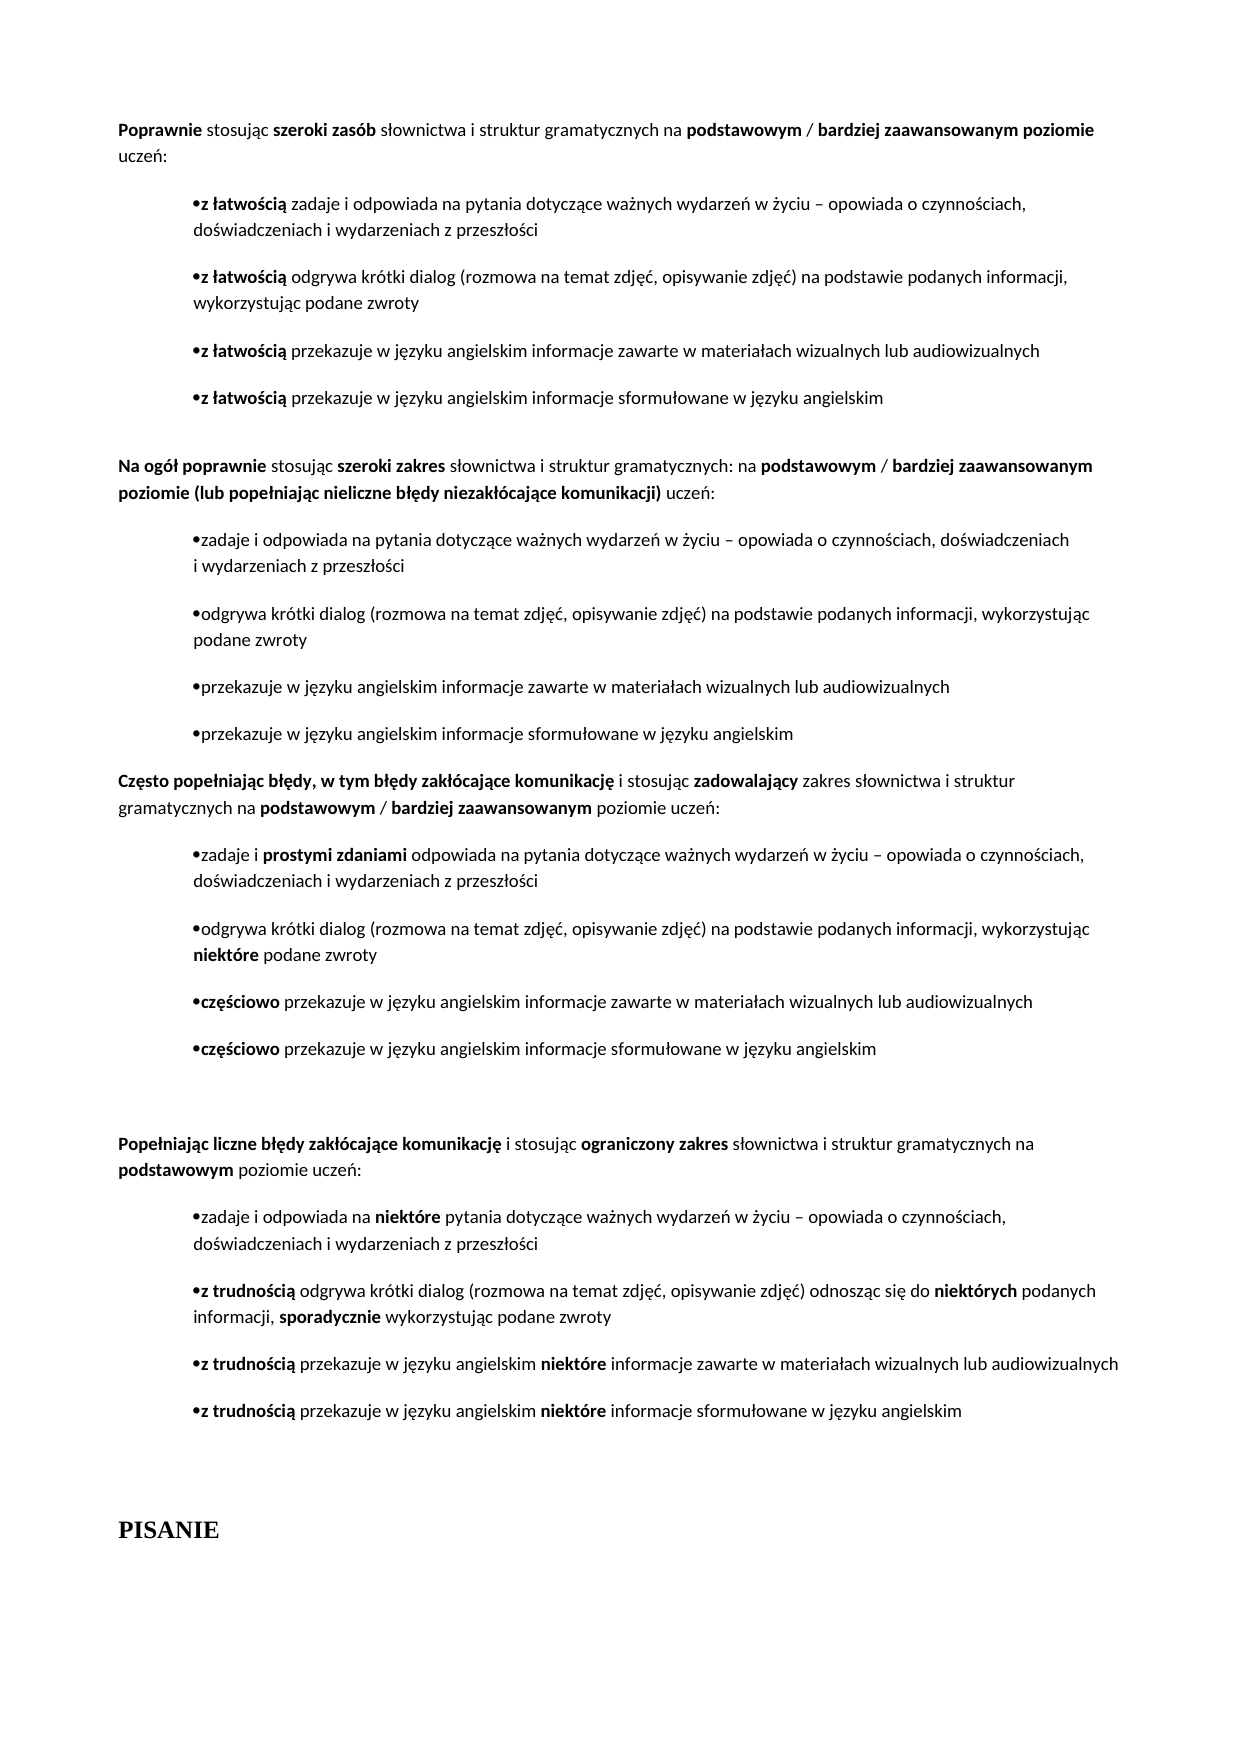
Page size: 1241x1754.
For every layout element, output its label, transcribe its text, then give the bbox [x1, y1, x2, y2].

list zadaje i odpowiada na niektóre pytania dotyczące ważnych wydarzeń w życiu – opowiada o czynnościach, doświadczeniach i wydarzeniach z przeszłości [193, 1205, 1122, 1255]
list zadaje i prostymi zdaniami odpowiada na pytania dotyczące ważnych wydarzeń w życiu – opowiada o czynnościach, doświadczeniach i wydarzeniach z przeszłości [193, 843, 1122, 892]
list odgrywa krótki dialog (rozmowa na temat zdjęć, opisywanie zdjęć) na podstawie podanych informacji, wykorzystując podane zwroty [193, 602, 1122, 651]
text PISANIE [118, 1516, 1122, 1544]
list przekazuje w języku angielskim informacje sformułowane w języku angielskim [193, 722, 1122, 745]
list odgrywa krótki dialog (rozmowa na temat zdjęć, opisywanie zdjęć) na podstawie podanych informacji, wykorzystując niektóre podane zwroty [193, 917, 1122, 966]
list z łatwością zadaje i odpowiada na pytania dotyczące ważnych wydarzeń w życiu – opowiada o czynnościach, doświadczeniach i wydarzeniach z przeszłości [193, 192, 1122, 241]
list z łatwością przekazuje w języku angielskim informacje sformułowane w języku angielskim [193, 386, 1122, 409]
list Na ogół poprawnie stosując szeroki zakres słownictwa i struktur gramatycznych: na podstawowym / bardziej zaawansowanym poziomie (lub popełniając nieliczne błędy niezakłócające komunikacji) uczeń: [118, 455, 1122, 504]
list przekazuje w języku angielskim informacje zawarte w materiałach wizualnych lub audiowizualnych [193, 675, 1122, 698]
list z trudnością przekazuje w języku angielskim niektóre informacje sformułowane w języku angielskim [193, 1400, 1122, 1423]
list z łatwością przekazuje w języku angielskim informacje zawarte w materiałach wizualnych lub audiowizualnych [193, 339, 1122, 362]
list z trudnością odgrywa krótki dialog (rozmowa na temat zdjęć, opisywanie zdjęć) odnosząc się do niektórych podanych informacji, sporadycznie wykorzystując podane zwroty [193, 1279, 1122, 1328]
list z łatwością odgrywa krótki dialog (rozmowa na temat zdjęć, opisywanie zdjęć) na podstawie podanych informacji, wykorzystując podane zwroty [193, 265, 1122, 314]
list z trudnością przekazuje w języku angielskim niektóre informacje zawarte w materiałach wizualnych lub audiowizualnych [193, 1352, 1122, 1375]
list Popełniając liczne błędy zakłócające komunikację i stosując ograniczony zakres słownictwa i struktur gramatycznych na podstawowym poziomie uczeń: [118, 1132, 1122, 1181]
list zadaje i odpowiada na pytania dotyczące ważnych wydarzeń w życiu – opowiada o czynnościach, doświadczeniach i wydarzeniach z przeszłości [193, 528, 1122, 577]
list Często popełniając błędy, w tym błędy zakłócające komunikację i stosując zadowalający zakres słownictwa i struktur gramatycznych na podstawowym / bardziej zaawansowanym poziomie uczeń: [118, 770, 1122, 819]
list częściowo przekazuje w języku angielskim informacje sformułowane w języku angielskim [193, 1037, 1122, 1060]
list częściowo przekazuje w języku angielskim informacje zawarte w materiałach wizualnych lub audiowizualnych [193, 990, 1122, 1013]
list Poprawnie stosując szeroki zasób słownictwa i struktur gramatycznych na podstawowym / bardziej zaawansowanym poziomie uczeń: [118, 118, 1122, 167]
